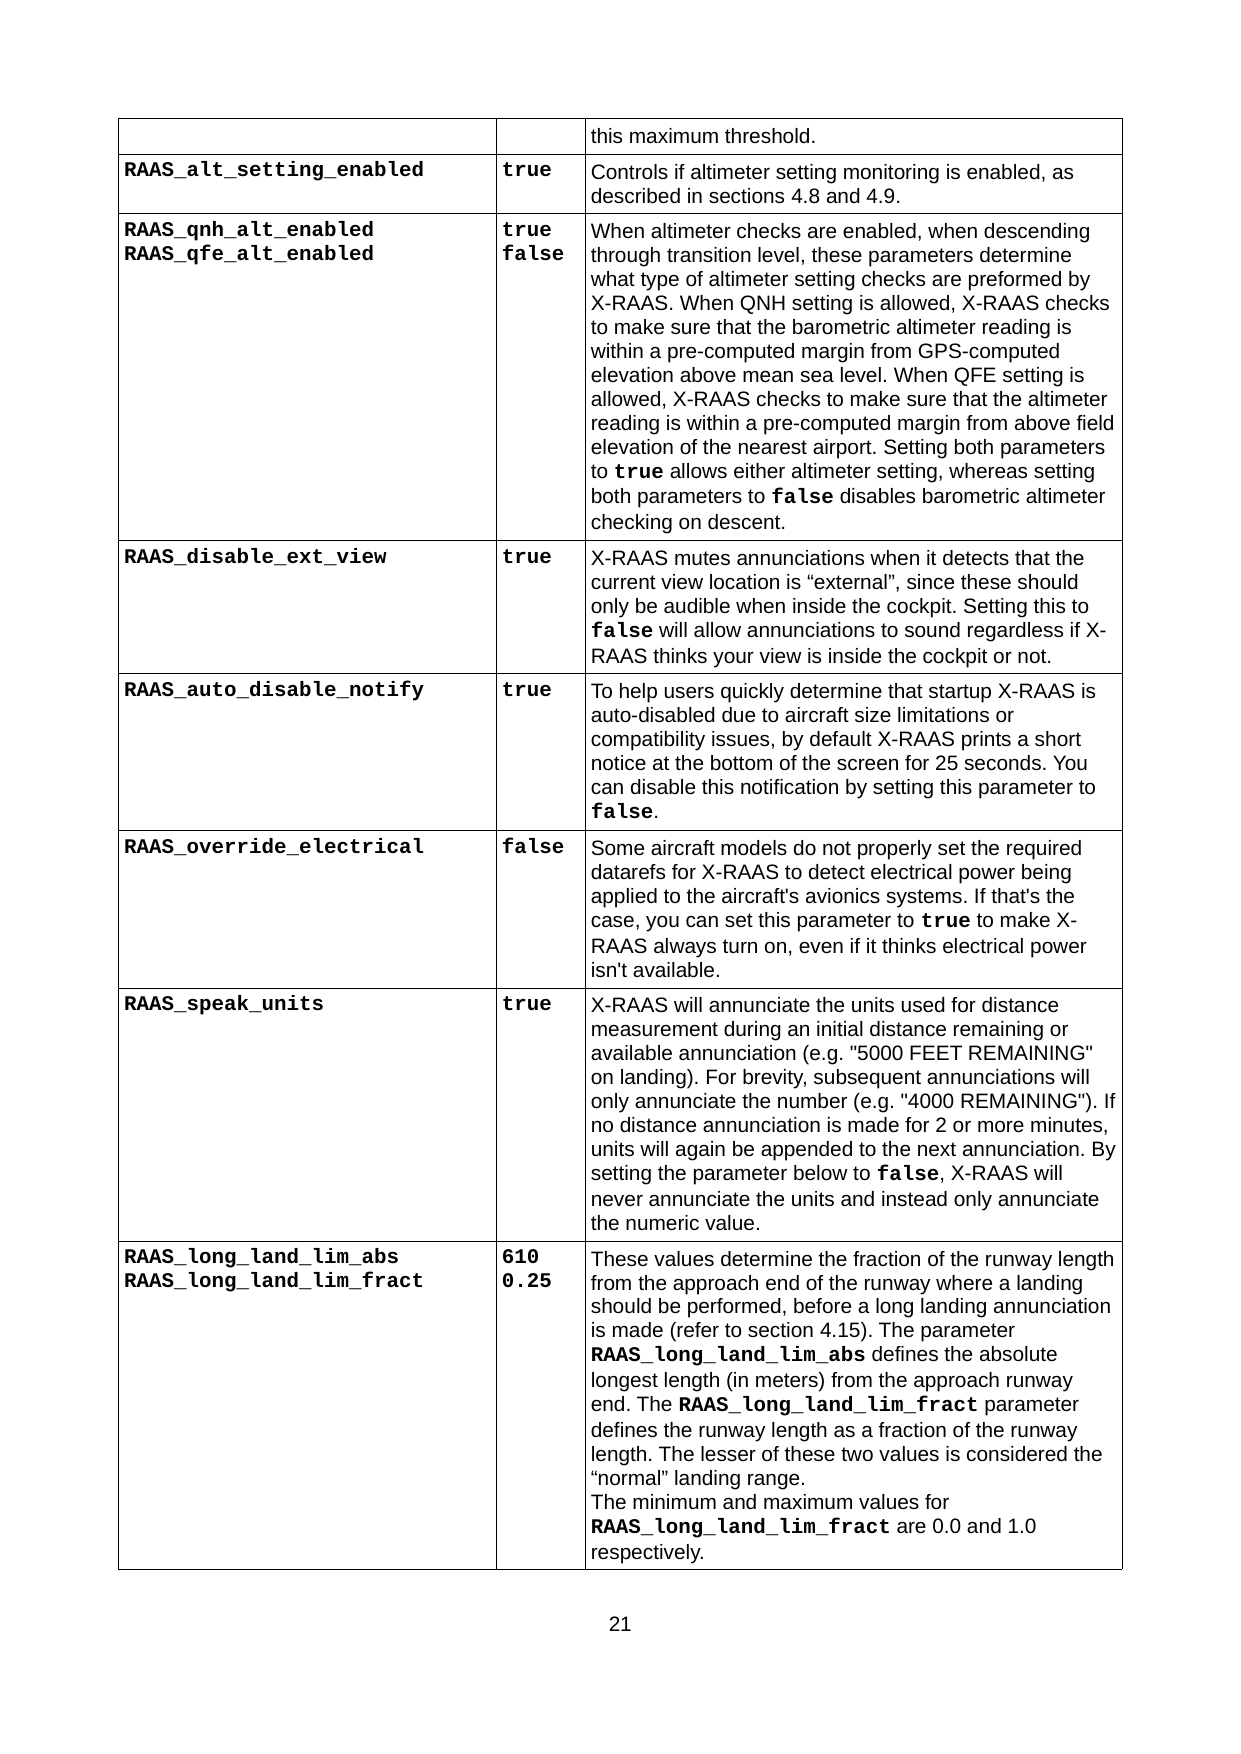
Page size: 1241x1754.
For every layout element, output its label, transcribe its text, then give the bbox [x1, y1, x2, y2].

table_cell X-RAAS mutes annunciations when it detects that the current view location is “external”, since these should only be audible when inside the cockpit. Setting this to false will allow annunciations to sound regardless if X-RAAS thinks your view is inside the cockpit or not. [586, 541, 1122, 673]
table_cell RAAS_alt_setting_enabled [119, 155, 496, 213]
table_cell [497, 119, 585, 154]
table_cell RAAS_disable_ext_view [119, 541, 496, 673]
table_cell Some aircraft models do not properly set the required datarefs for X-RAAS to detect electrical power being applied to the aircraft's avionics systems. If that's the case, you can set this parameter to true to make X-RAAS always turn on, even if it thinks electrical power isn't available. [586, 831, 1122, 987]
table_cell RAAS_auto_disable_notify [119, 674, 496, 830]
table_cell When altimeter checks are enabled, when descending through transition level, these parameters determine what type of altimeter setting checks are preformed by X-RAAS. When QNH setting is allowed, X-RAAS checks to make sure that the barometric altimeter reading is within a pre-computed margin from GPS-computed elevation above mean sea level. When QFE setting is allowed, X-RAAS checks to make sure that the altimeter reading is within a pre-computed margin from above field elevation of the nearest airport. Setting both parameters to true allows either altimeter setting, whereas setting both parameters to false disables barometric altimeter checking on descent. [586, 214, 1122, 540]
table_cell true [497, 674, 585, 830]
table_cell true [497, 155, 585, 213]
table_cell RAAS_qnh_alt_enabled RAAS_qfe_alt_enabled [119, 214, 496, 540]
table_cell true [497, 989, 585, 1241]
table_cell X-RAAS will annunciate the units used for distance measurement during an initial distance remaining or available annunciation (e.g. "5000 FEET REMAINING" on landing). For brevity, subsequent annunciations will only annunciate the number (e.g. "4000 REMAINING"). If no distance annunciation is made for 2 or more minutes, units will again be appended to the next annunciation. By setting the parameter below to false, X-RAAS will never annunciate the units and instead only annunciate the numeric value. [586, 989, 1122, 1241]
table_cell To help users quickly determine that startup X-RAAS is auto-disabled due to aircraft size limitations or compatibility issues, by default X-RAAS prints a short notice at the bottom of the screen for 25 seconds. You can disable this notification by setting this parameter to false. [586, 674, 1122, 830]
table_cell true false [497, 214, 585, 540]
table_cell true [497, 541, 585, 673]
table_cell These values determine the fraction of the runway length from the approach end of the runway where a landing should be performed, before a long landing annunciation is made (refer to section 4.15). The parameter RAAS_long_land_lim_abs defines the absolute longest length (in meters) from the approach runway end. The RAAS_long_land_lim_fract parameter defines the runway length as a fraction of the runway length. The lesser of these two values is considered the “normal” landing range. The minimum and maximum values for RAAS_long_land_lim_fract are 0.0 and 1.0 respectively. [586, 1242, 1122, 1569]
table_cell this maximum threshold. [586, 119, 1122, 154]
table_cell 610 0.25 [497, 1242, 585, 1569]
table_cell RAAS_override_electrical [119, 831, 496, 987]
table_cell false [497, 831, 585, 987]
table_cell RAAS_long_land_lim_abs RAAS_long_land_lim_fract [119, 1242, 496, 1569]
table_cell Controls if altimeter setting monitoring is enabled, as described in sections 4.8 and 4.9. [586, 155, 1122, 213]
table_cell [119, 119, 496, 154]
table_cell RAAS_speak_units [119, 989, 496, 1241]
